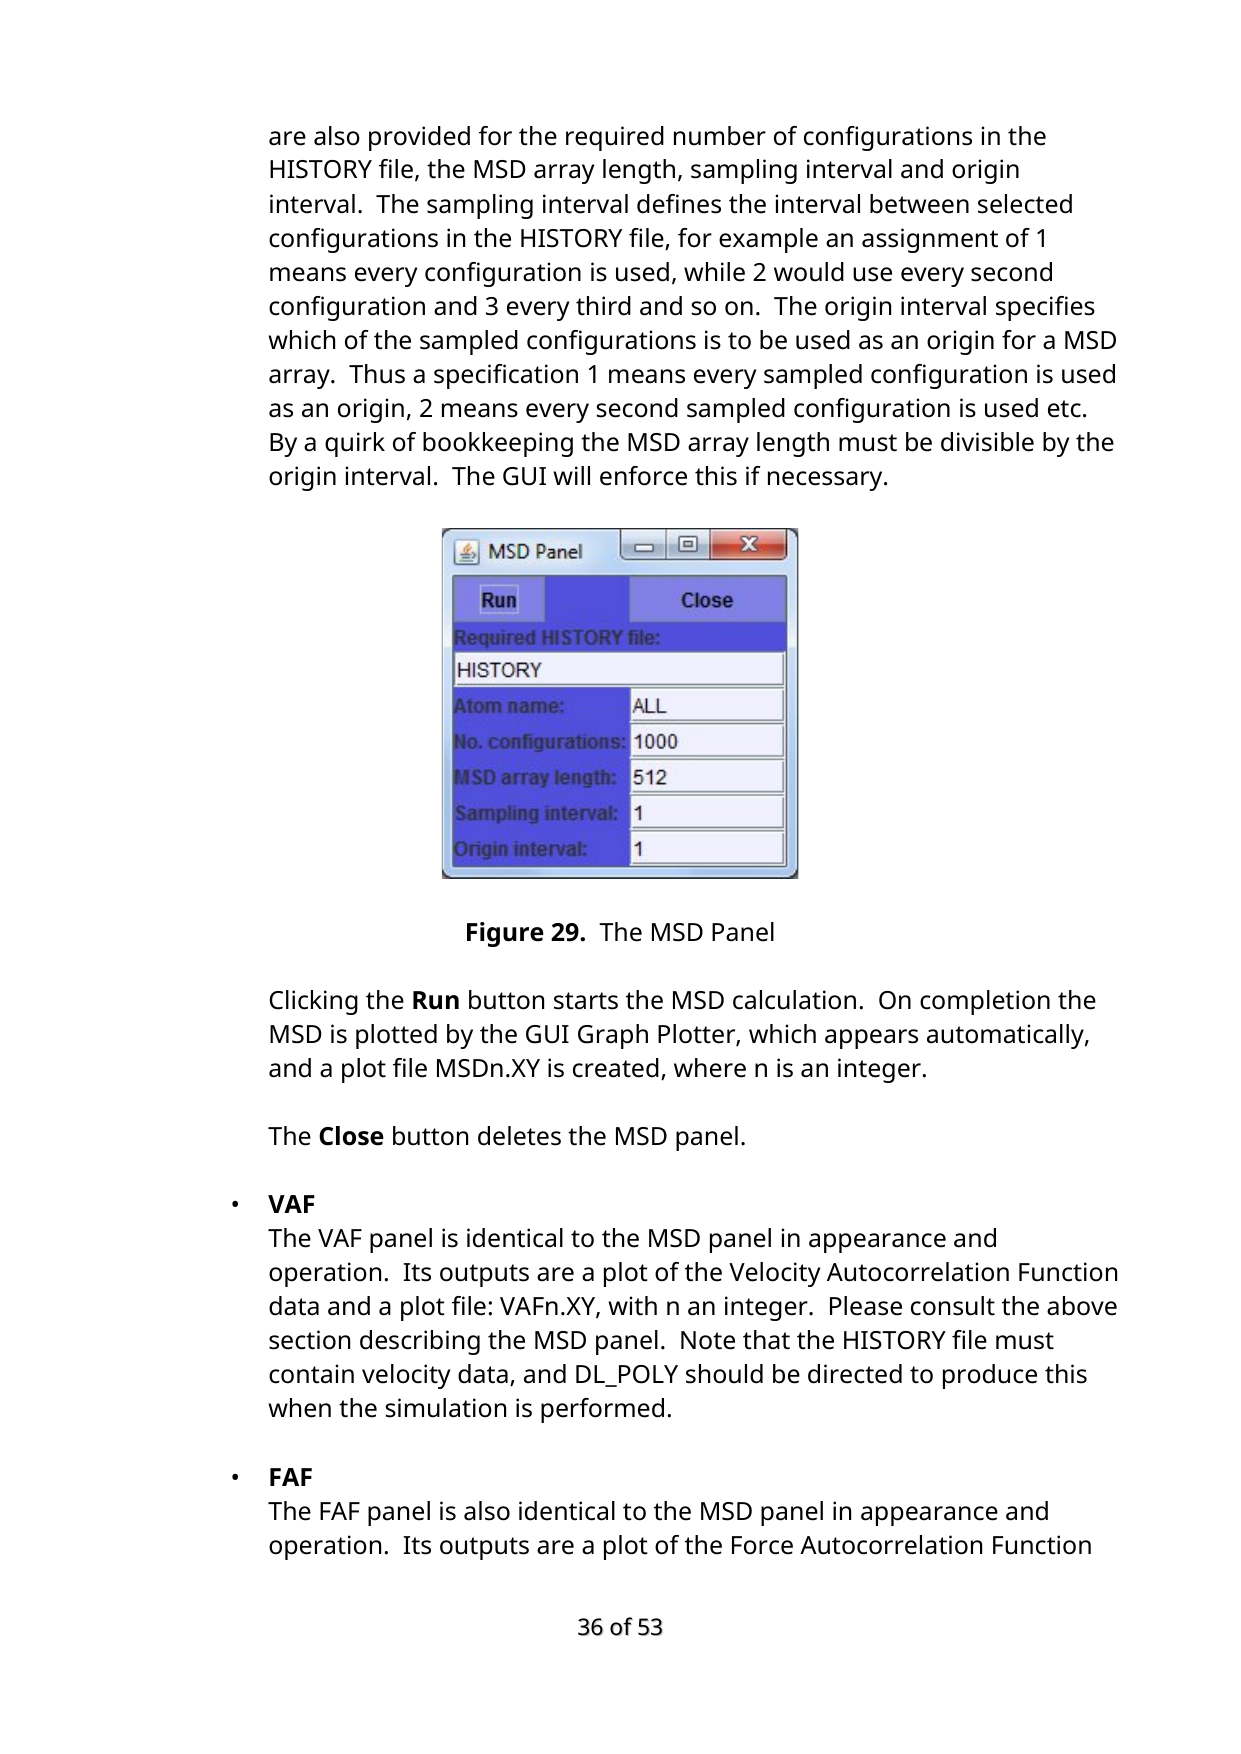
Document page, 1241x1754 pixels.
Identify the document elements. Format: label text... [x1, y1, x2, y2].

text The Close button deletes the MSD panel. [268, 1118, 1122, 1153]
text Clicking the Run button starts the MSD calculation. On completion the MSD is plotted by the GUI Graph Plotter, which appears automatically, and a plot file MSDn.XY is created, where n is an integer. [268, 982, 1122, 1084]
text are also provided for the required number of configurations in the HISTORY file, the MSD array length, sampling interval and origin interval. The sampling interval defines the interval between selected configurations in the HISTORY file, for example an assignment of 1 means every configuration is used, while 2 would use every second configuration and 3 every third and so on. The origin interval specifies which of the sampled configurations is to be used as an origin for a MSD array. Thus a specification 1 means every sampled configuration is used as an origin, 2 means every second sampled configuration is used etc. By a quirk of bookkeeping the MSD array length must be divisible by the origin interval. The GUI will enforce this if necessary. [268, 118, 1122, 493]
text Figure 29. The MSD Panel [118, 914, 1122, 948]
text The FAF panel is also identical to the MSD panel in appearance and operation. Its outputs are a plot of the Force Autocorrelation Function [268, 1493, 1122, 1561]
list VAF [230, 1187, 1122, 1221]
text The VAF panel is identical to the MSD panel in appearance and operation. Its outputs are a plot of the Velocity Autocorrelation Function data and a plot file: VAFn.XY, with n an integer. Please consult the above section describing the MSD panel. Note that the HISTORY file must contain velocity data, and DL_POLY should be directed to produce this when the simulation is performed. [268, 1221, 1122, 1425]
list FAF [230, 1459, 1122, 1493]
picture [441, 528, 799, 879]
